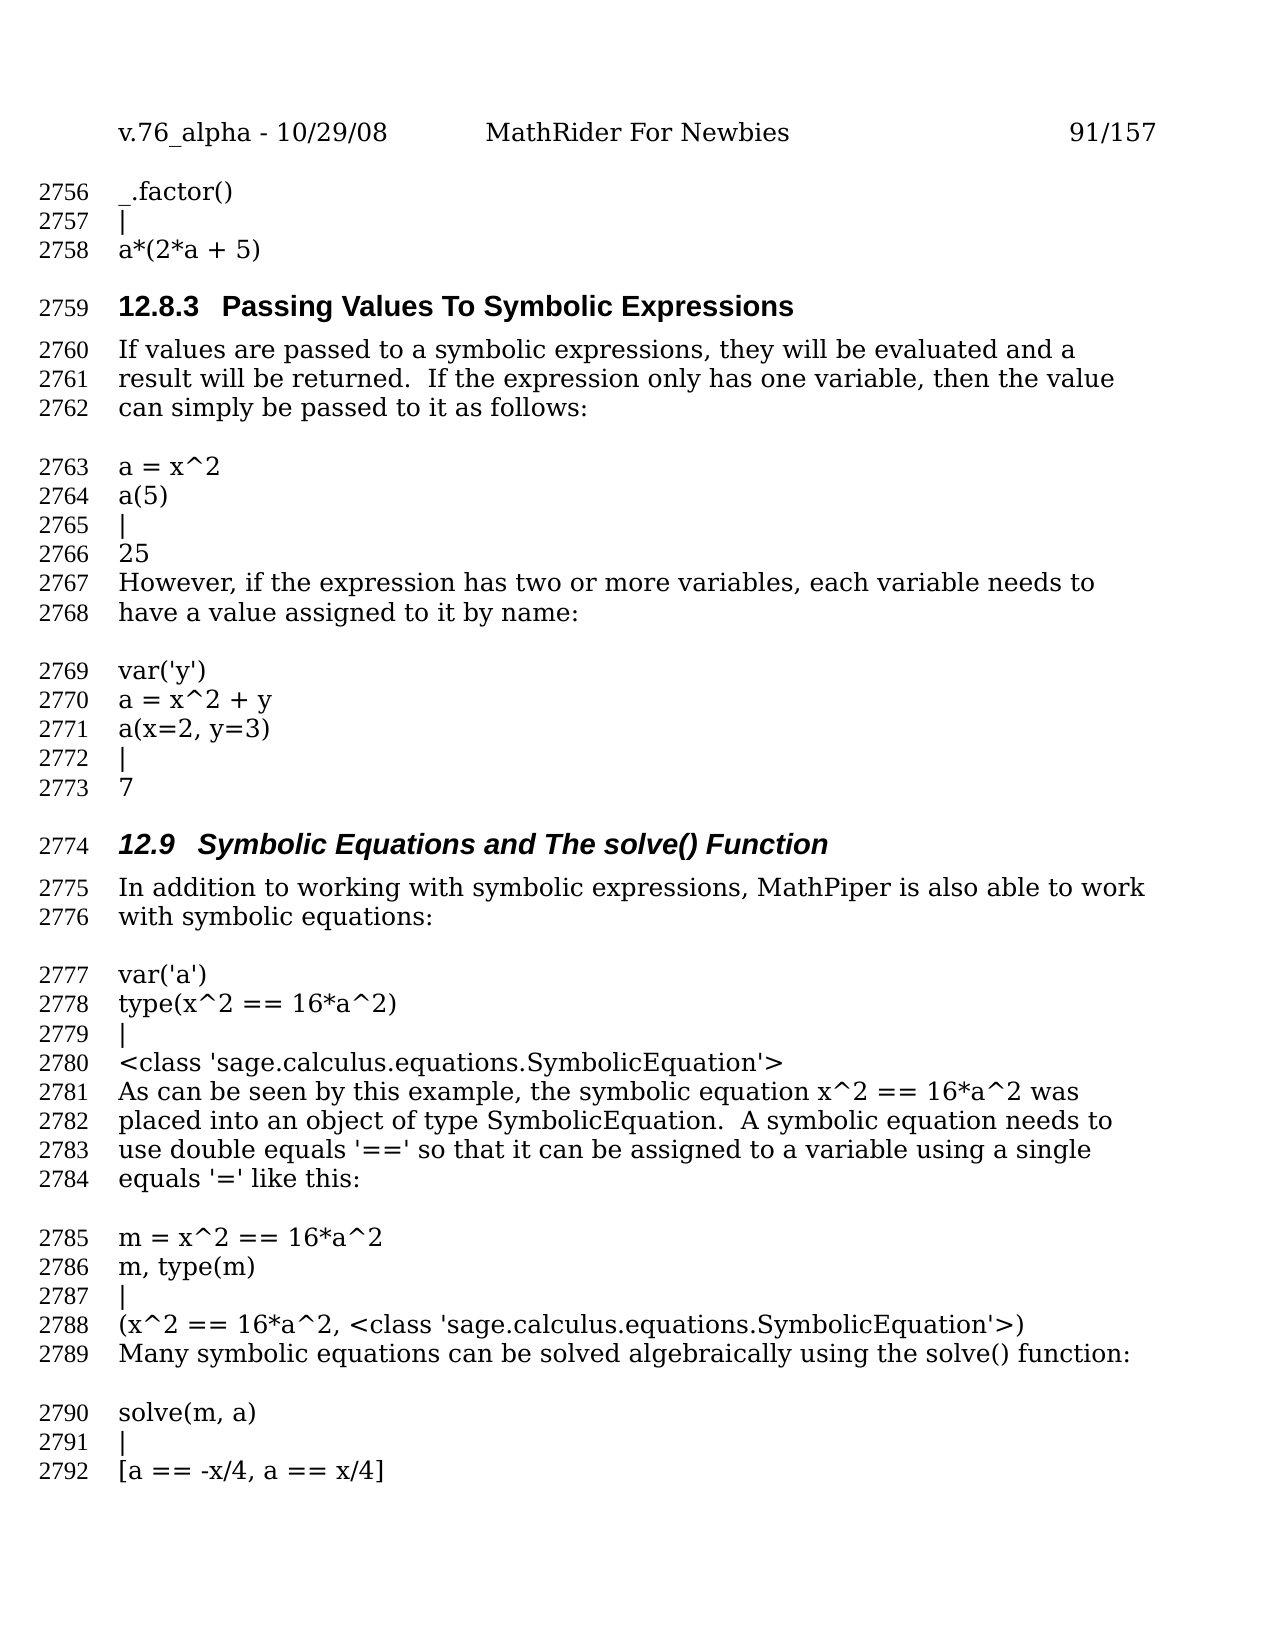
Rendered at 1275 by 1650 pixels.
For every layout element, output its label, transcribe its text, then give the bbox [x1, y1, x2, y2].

text | [118, 1281, 1157, 1311]
text solve(m, a) [118, 1398, 1157, 1427]
text _.factor() [118, 177, 1157, 206]
text m = x^2 == 16*a^2 [118, 1223, 1157, 1252]
text a = x^2 + y [118, 685, 1157, 714]
text [a == -x/4, a == x/4] [118, 1456, 1157, 1486]
text a(x=2, y=3) [118, 714, 1157, 744]
text If values are passed to a symbolic expressions, they will be evaluated and a result will be returned. If the expression only has one variable, then the value can simply be passed to it as follows: [118, 335, 1157, 423]
text In addition to working with symbolic expressions, MathPiper is also able to work with symbolic equations: [118, 873, 1157, 931]
text var('y') [118, 656, 1157, 685]
text m, type(m) [118, 1252, 1157, 1281]
text | [118, 510, 1157, 539]
text <class 'sage.calculus.equations.SymbolicEquation'> [118, 1048, 1157, 1077]
text However, if the expression has two or more variables, each variable needs to have a value assigned to it by name: [118, 569, 1157, 627]
text 7 [118, 773, 1157, 802]
text | [118, 744, 1157, 773]
text a(5) [118, 481, 1157, 510]
text 25 [118, 539, 1157, 569]
text | [118, 206, 1157, 235]
text (x^2 == 16*a^2, <class 'sage.calculus.equations.SymbolicEquation'>) [118, 1311, 1157, 1340]
text a*(2*a + 5) [118, 235, 1157, 264]
text Many symbolic equations can be solved algebraically using the solve() function: [118, 1340, 1157, 1369]
subtitle Symbolic Equations and The solve() Function [118, 827, 1157, 861]
text a = x^2 [118, 452, 1157, 481]
text var('a') [118, 961, 1157, 990]
text As can be seen by this example, the symbolic equation x^2 == 16*a^2 was placed into an object of type SymbolicEquation. A symbolic equation needs to use double equals '==' so that it can be assigned to a variable using a single equals '=' like this: [118, 1077, 1157, 1194]
subtitle Passing Values To Symbolic Expressions [118, 289, 1157, 323]
text type(x^2 == 16*a^2) [118, 990, 1157, 1019]
text | [118, 1427, 1157, 1456]
text | [118, 1019, 1157, 1048]
